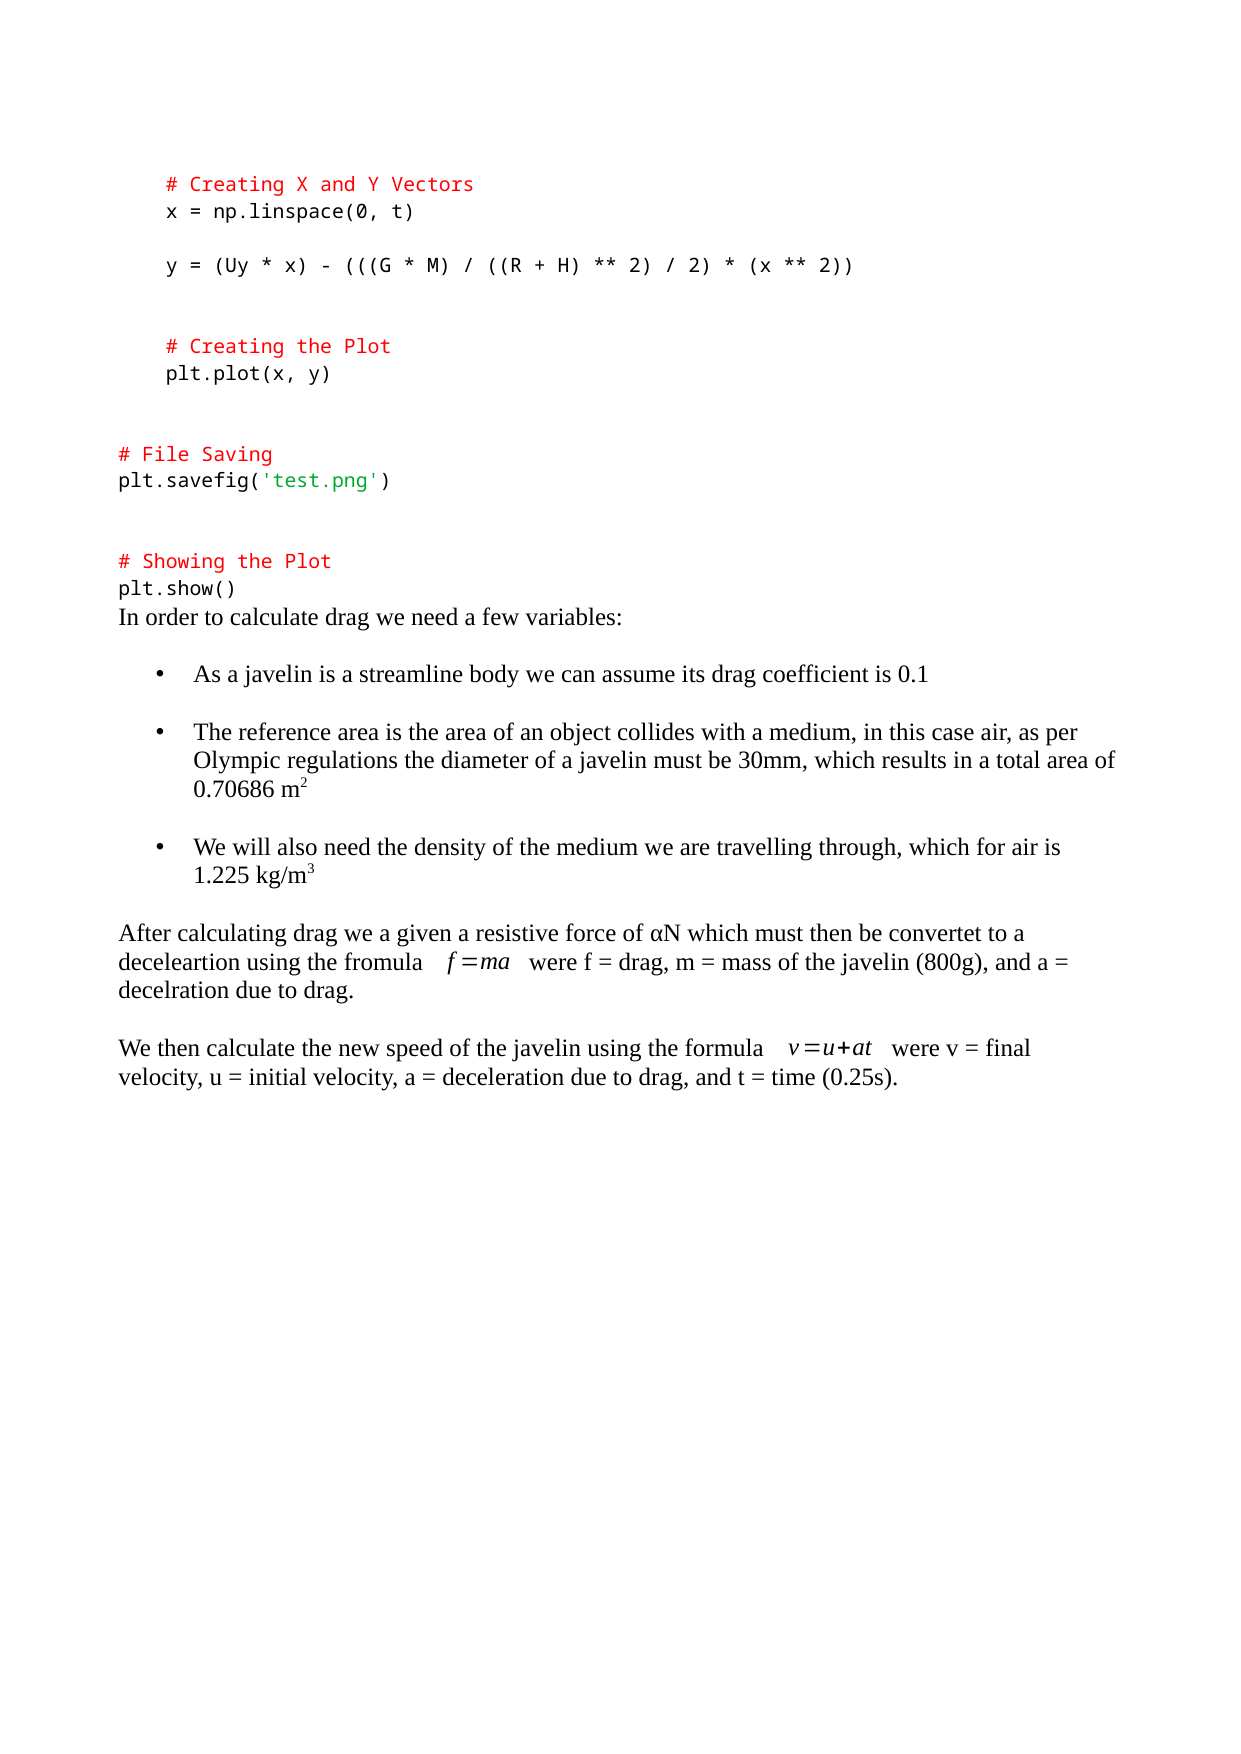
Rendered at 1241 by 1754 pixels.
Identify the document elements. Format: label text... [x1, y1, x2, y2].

text In order to calculate drag we need a few variables: [118, 602, 1122, 659]
text y = (Uy * x) - (((G * M) / ((R + H) ** 2) / 2) * (x ** 2)) [118, 251, 1122, 278]
list We will also need the density of the medium we are travelling through, which for air is 1.225 kg/m3 [156, 832, 1122, 889]
text # Creating the Plot [118, 332, 1122, 359]
text plt.show() [118, 575, 1122, 602]
text plt.plot(x, y) [118, 359, 1122, 386]
text We then calculate the new speed of the javelin using the formula were v = final velocity, u = initial velocity, a = deceleration due to drag, and t = time (0.25s). [118, 1033, 1122, 1090]
list As a javelin is a streamline body we can assume its drag coefficient is 0.1 [156, 659, 1122, 688]
text After calculating drag we a given a resistive force of αN which must then be convertet to a deceleartion using the fromula were f = drag, m = mass of the javelin (800g), and a = decelration due to drag. [118, 918, 1122, 1004]
text plt.savefig('test.png') [118, 467, 1122, 494]
text # Creating X and Y Vectors [118, 170, 1122, 197]
text x = np.linspace(0, t) [118, 197, 1122, 224]
text # File Saving [118, 440, 1122, 467]
text # Showing the Plot [118, 548, 1122, 575]
list The reference area is the area of an object collides with a medium, in this case air, as per Olympic regulations the diameter of a javelin must be 30mm, which results in a total area of 0.70686 m2 [156, 717, 1122, 803]
